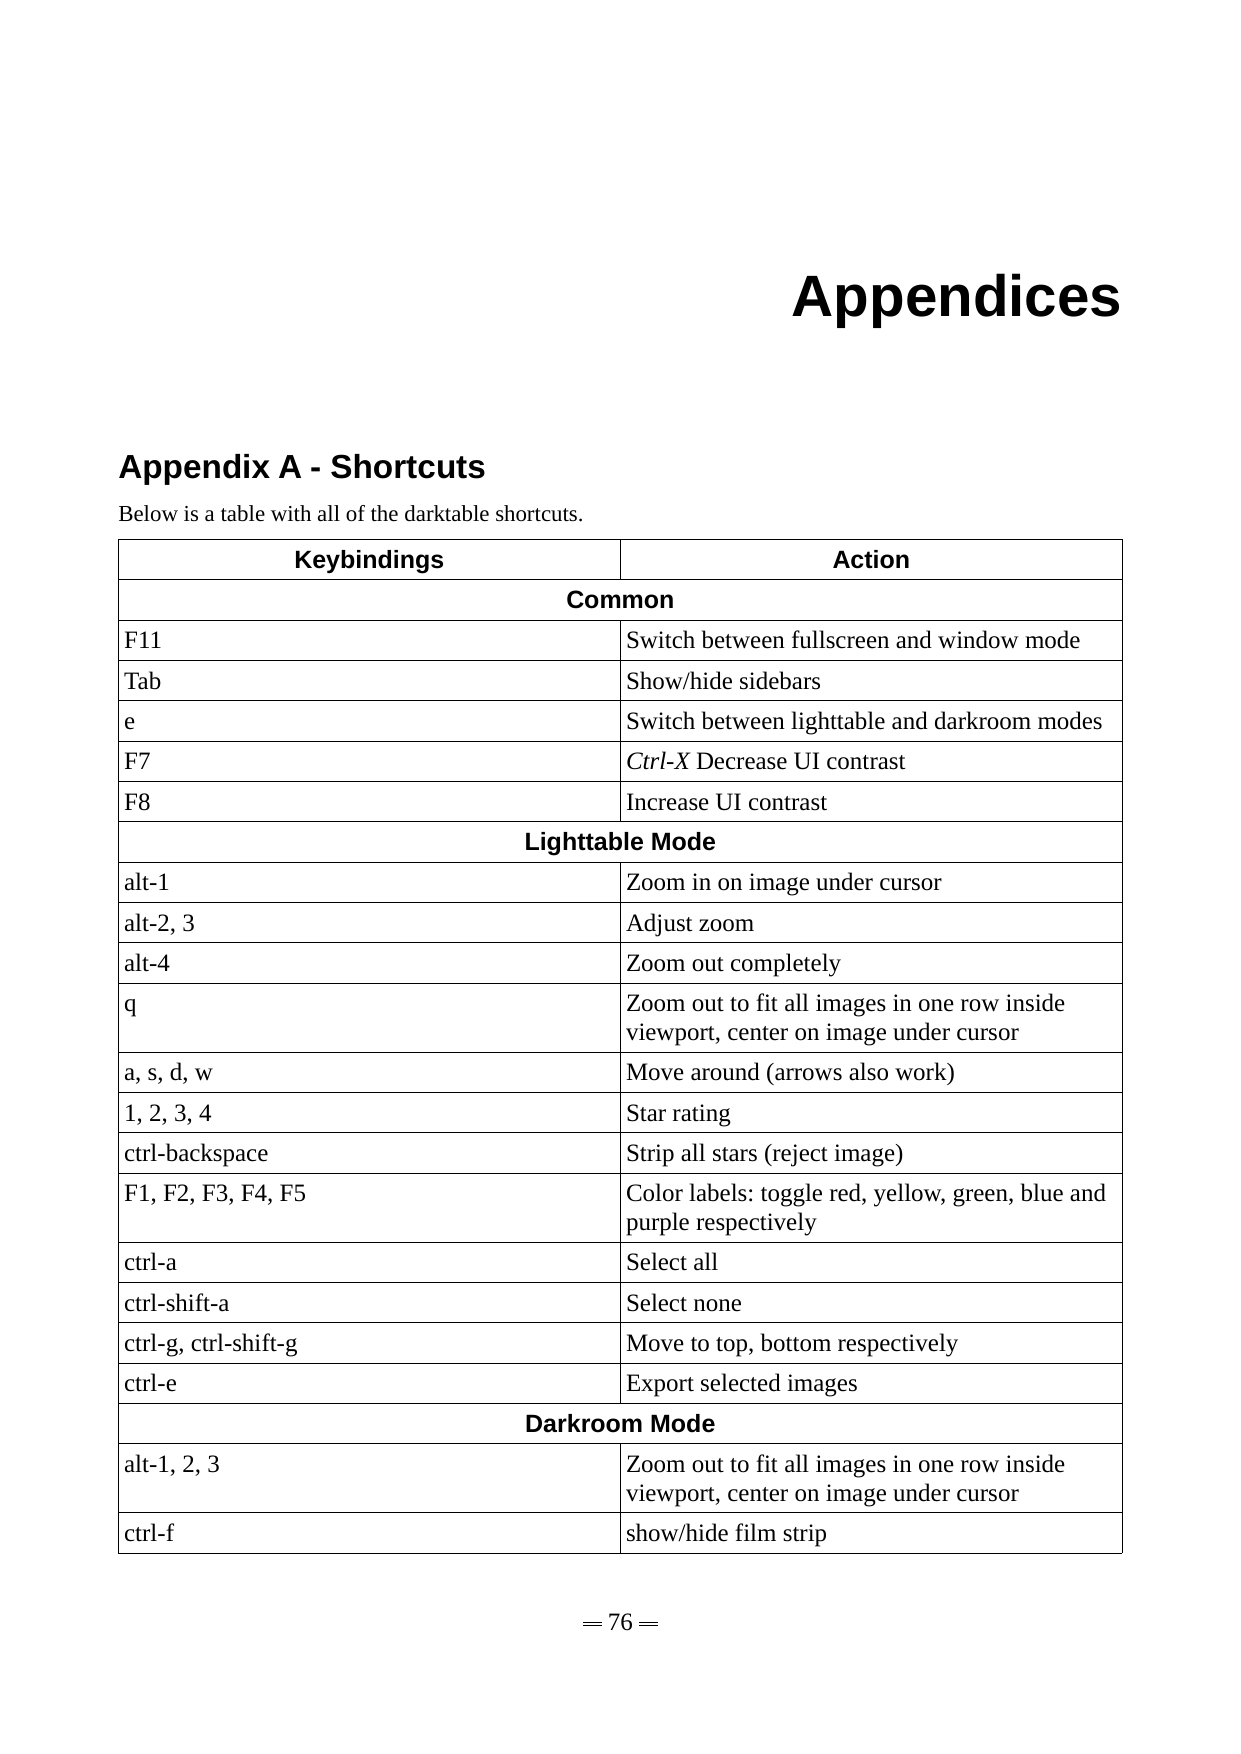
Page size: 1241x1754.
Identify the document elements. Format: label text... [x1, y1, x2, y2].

subtitle Appendix A - Shortcuts [118, 447, 1122, 485]
table_cell Tab [119, 661, 620, 700]
table_cell ctrl-shift-a [119, 1283, 620, 1322]
table_cell q [119, 984, 620, 1052]
table_cell Lighttable Mode [119, 822, 1122, 862]
table_cell alt-1, 2, 3 [119, 1444, 620, 1512]
table_cell Color labels: toggle red, yellow, green, blue and purple respectively [621, 1174, 1122, 1242]
table_cell F11 [119, 621, 620, 660]
table_cell Star rating [621, 1093, 1122, 1132]
table_cell ctrl-backspace [119, 1133, 620, 1172]
table_cell Zoom in on image under cursor [621, 863, 1122, 902]
table_cell ctrl-e [119, 1364, 620, 1403]
table_cell alt-2, 3 [119, 903, 620, 942]
table_cell Select all [621, 1243, 1122, 1282]
table_cell a, s, d, w [119, 1053, 620, 1092]
table_cell Adjust zoom [621, 903, 1122, 942]
table_cell Export selected images [621, 1364, 1122, 1403]
table_cell Increase UI contrast [621, 782, 1122, 821]
table_cell e [119, 701, 620, 741]
table_cell F8 [119, 782, 620, 821]
table_cell ctrl-a [119, 1243, 620, 1282]
table_cell Select none [621, 1283, 1122, 1322]
table_cell Zoom out to fit all images in one row inside viewport, center on image under cursor [621, 984, 1122, 1052]
table_cell ctrl-f [119, 1513, 620, 1552]
table_header Action [621, 540, 1122, 579]
title Appendices [118, 262, 1122, 329]
table_cell Ctrl-X Decrease UI contrast [621, 742, 1122, 781]
table_cell Move to top, bottom respectively [621, 1323, 1122, 1362]
table_cell Move around (arrows also work) [621, 1053, 1122, 1092]
table_cell alt-1 [119, 863, 620, 902]
table_cell Show/hide sidebars [621, 661, 1122, 700]
table_cell Zoom out to fit all images in one row inside viewport, center on image under cursor [621, 1444, 1122, 1512]
table_cell Zoom out completely [621, 943, 1122, 982]
table_cell Switch between fullscreen and window mode [621, 621, 1122, 660]
table_cell show/hide film strip [621, 1513, 1122, 1552]
table_cell ctrl-g, ctrl-shift-g [119, 1323, 620, 1362]
table_cell Strip all stars (reject image) [621, 1133, 1122, 1172]
text Below is a table with all of the darktable shortcuts. [118, 500, 1122, 527]
table_cell Common [119, 580, 1122, 620]
table_cell F7 [119, 742, 620, 781]
table_cell F1, F2, F3, F4, F5 [119, 1174, 620, 1242]
table_header Keybindings [119, 540, 620, 579]
table_cell Switch between lighttable and darkroom modes [621, 701, 1122, 741]
table_cell Darkroom Mode [119, 1404, 1122, 1443]
table_cell 1, 2, 3, 4 [119, 1093, 620, 1132]
table_cell alt-4 [119, 943, 620, 982]
